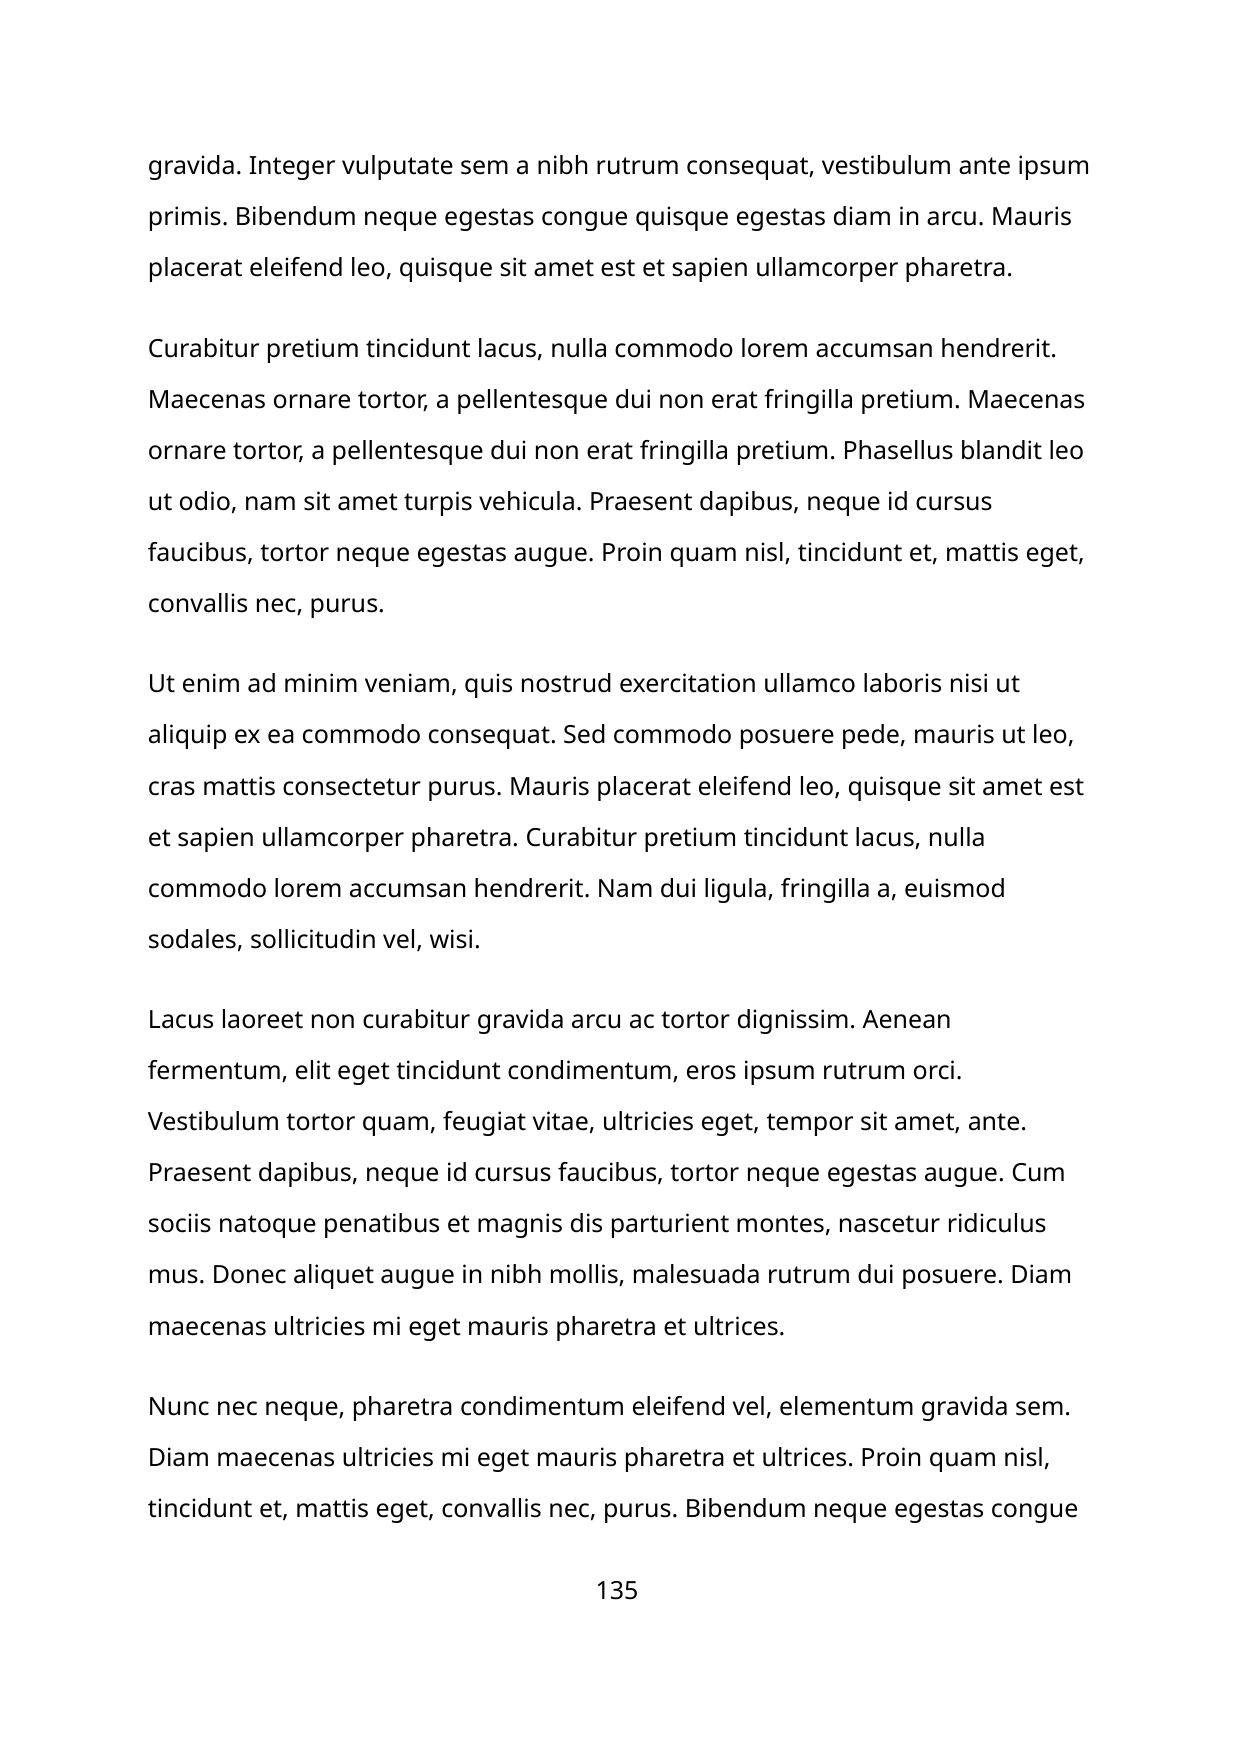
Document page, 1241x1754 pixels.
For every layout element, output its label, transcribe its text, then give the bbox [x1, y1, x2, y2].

text Nunc nec neque, pharetra condimentum eleifend vel, elementum gravida sem. Diam maecenas ultricies mi eget mauris pharetra et ultrices. Proin quam nisl, tincidunt et, mattis eget, convallis nec, purus. Bibendum neque egestas congue [148, 1389, 1093, 1525]
text Curabitur pretium tincidunt lacus, nulla commodo lorem accumsan hendrerit. Maecenas ornare tortor, a pellentesque dui non erat fringilla pretium. Maecenas ornare tortor, a pellentesque dui non erat fringilla pretium. Phasellus blandit leo ut odio, nam sit amet turpis vehicula. Praesent dapibus, neque id cursus faucibus, tortor neque egestas augue. Proin quam nisl, tincidunt et, mattis eget, convallis nec, purus. [148, 330, 1093, 619]
text gravida. Integer vulputate sem a nibh rutrum consequat, vestibulum ante ipsum primis. Bibendum neque egestas congue quisque egestas diam in arcu. Mauris placerat eleifend leo, quisque sit amet est et sapien ullamcorper pharetra. [148, 148, 1093, 284]
text Lacus laoreet non curabitur gravida arcu ac tortor dignissim. Aenean fermentum, elit eget tincidunt condimentum, eros ipsum rutrum orci. Vestibulum tortor quam, feugiat vitae, ultricies eget, tempor sit amet, ante. Praesent dapibus, neque id cursus faucibus, tortor neque egestas augue. Cum sociis natoque penatibus et magnis dis parturient montes, nascetur ridiculus mus. Donec aliquet augue in nibh mollis, malesuada rutrum dui posuere. Diam maecenas ultricies mi eget mauris pharetra et ultrices. [148, 1002, 1093, 1342]
text Ut enim ad minim veniam, quis nostrud exercitation ullamco laboris nisi ut aliquip ex ea commodo consequat. Sed commodo posuere pede, mauris ut leo, cras mattis consectetur purus. Mauris placerat eleifend leo, quisque sit amet est et sapien ullamcorper pharetra. Curabitur pretium tincidunt lacus, nulla commodo lorem accumsan hendrerit. Nam dui ligula, fringilla a, euismod sodales, sollicitudin vel, wisi. [148, 666, 1093, 955]
